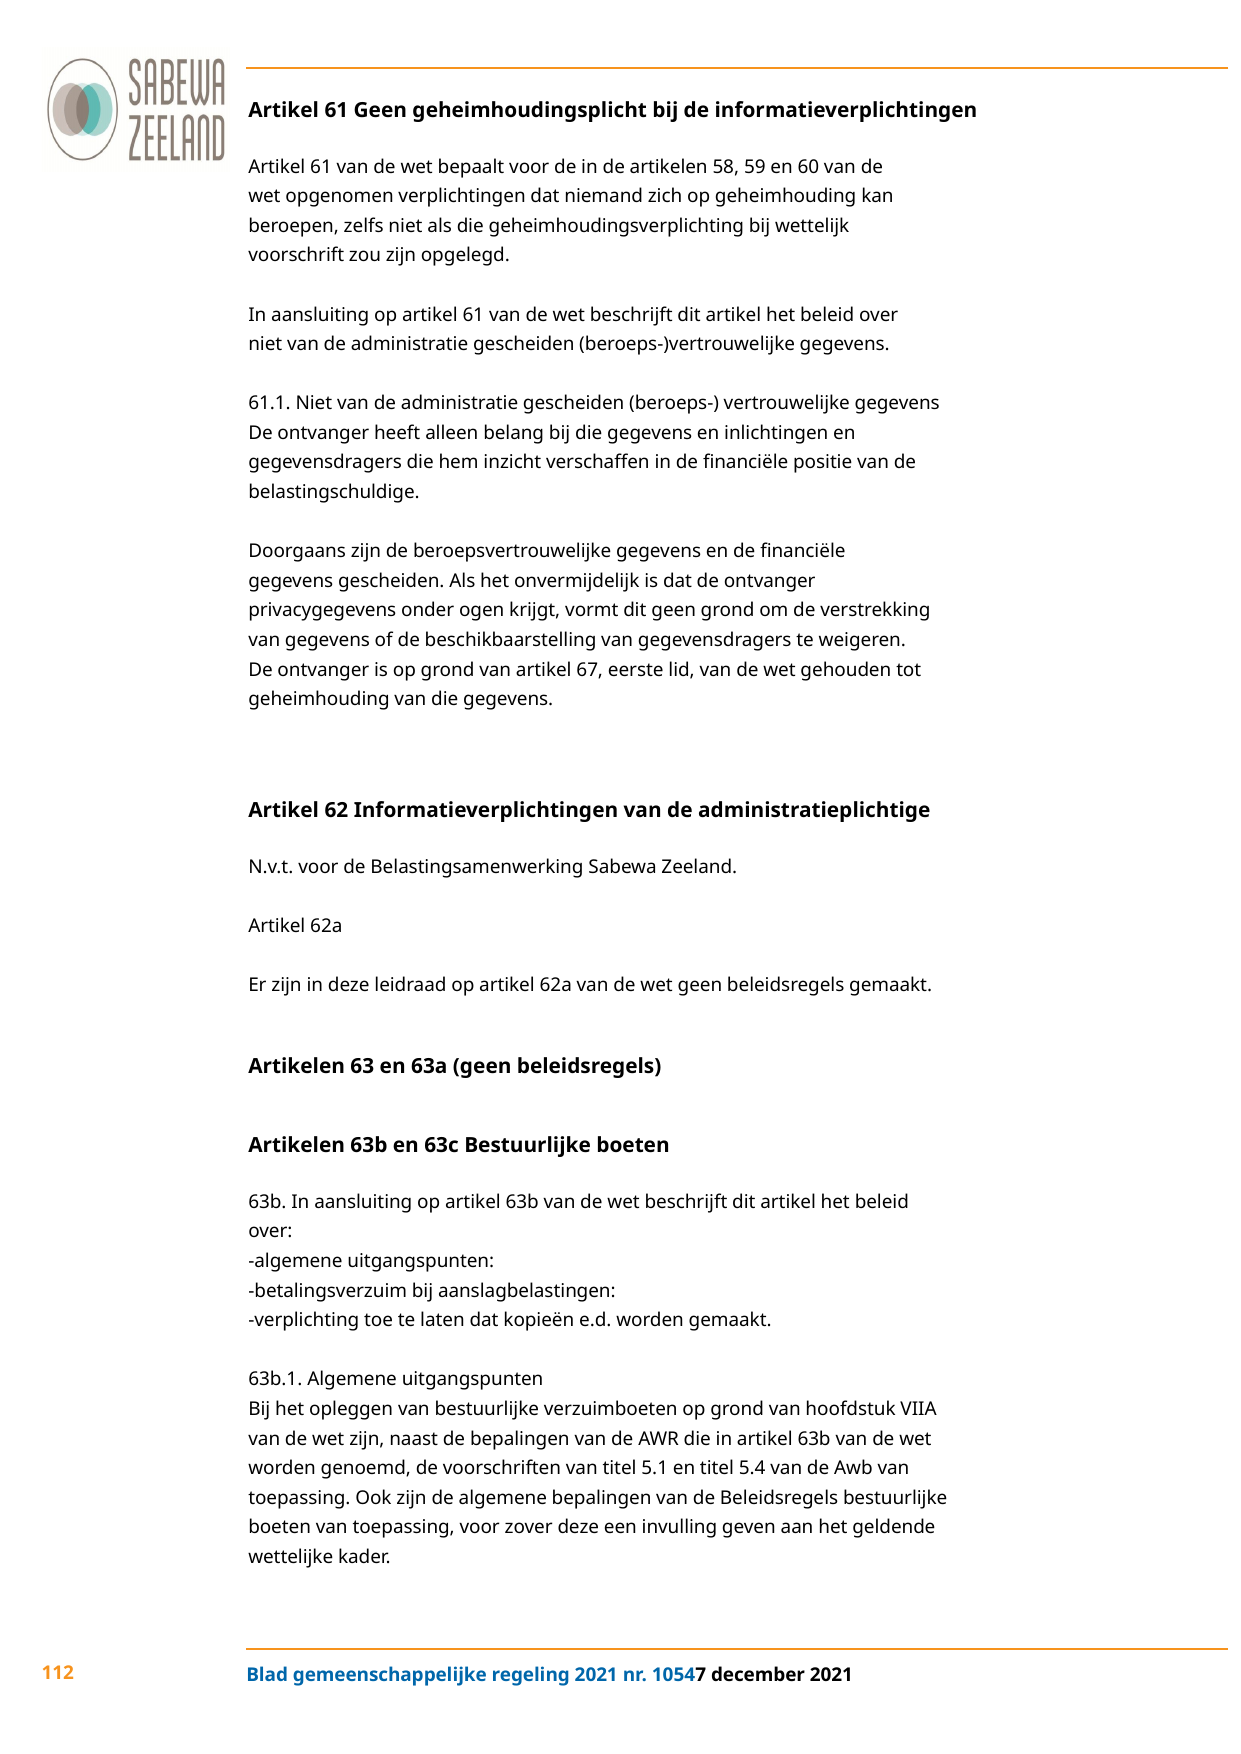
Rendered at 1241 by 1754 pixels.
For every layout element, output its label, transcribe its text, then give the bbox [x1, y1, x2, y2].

text Artikel 61 Geen geheimhoudingsplicht bij de informatieverplichtingen [248, 95, 1152, 123]
text -algemene uitgangspunten: [248, 1247, 1152, 1273]
text Artikel 62 Informatieverplichtingen van de administratieplichtige [248, 795, 1152, 823]
text Artikel 61 van de wet bepaalt voor de in de artikelen 58, 59 en 60 van de [248, 153, 1152, 178]
text 63b. In aansluiting op artikel 63b van de wet beschrijft dit artikel het beleid [248, 1188, 1152, 1214]
text De ontvanger heeft alleen belang bij die gegevens en inlichtingen en [248, 419, 1152, 445]
text van de wet zijn, naast de bepalingen van de AWR die in artikel 63b van de wet [248, 1425, 1152, 1451]
text -verplichting toe te laten dat kopieën e.d. worden gemaakt. [248, 1306, 1152, 1332]
text toepassing. Ook zijn de algemene bepalingen van de Beleidsregels bestuurlijke [248, 1484, 1152, 1510]
text geheimhouding van die gegevens. [248, 685, 1152, 711]
text N.v.t. voor de Belastingsamenwerking Sabewa Zeeland. [248, 853, 1152, 879]
text Er zijn in deze leidraad op artikel 62a van de wet geen beleidsregels gemaakt. [248, 971, 1152, 997]
text 61.1. Niet van de administratie gescheiden (beroeps-) vertrouwelijke gegevens [248, 389, 1152, 415]
text -betalingsverzuim bij aanslagbelastingen: [248, 1277, 1152, 1303]
picture [41, 47, 231, 172]
text van gegevens of de beschikbaarstelling van gegevensdragers te weigeren. [248, 626, 1152, 652]
text De ontvanger is op grond van artikel 67, eerste lid, van de wet gehouden tot [248, 656, 1152, 681]
text gegevensdragers die hem inzicht verschaffen in de financiële positie van de [248, 449, 1152, 474]
text boeten van toepassing, voor zover deze een invulling geven aan het geldende [248, 1513, 1152, 1539]
text Doorgaans zijn de beroepsvertrouwelijke gegevens en de financiële [248, 537, 1152, 563]
text voorschrift zou zijn opgelegd. [248, 242, 1152, 267]
text Bij het opleggen van bestuurlijke verzuimboeten op grond van hoofdstuk VIIA [248, 1395, 1152, 1421]
text In aansluiting op artikel 61 van de wet beschrijft dit artikel het beleid over [248, 301, 1152, 326]
text over: [248, 1218, 1152, 1243]
text Artikel 62a [248, 912, 1152, 938]
text 63b.1. Algemene uitgangspunten [248, 1366, 1152, 1391]
text belastingschuldige. [248, 478, 1152, 504]
text wet opgenomen verplichtingen dat niemand zich op geheimhouding kan [248, 182, 1152, 208]
text beroepen, zelfs niet als die geheimhoudingsverplichting bij wettelijk [248, 212, 1152, 238]
text wettelijke kader. [248, 1543, 1152, 1569]
text privacygegevens onder ogen krijgt, vormt dit geen grond om de verstrekking [248, 597, 1152, 622]
text worden genoemd, de voorschriften van titel 5.1 en titel 5.4 van de Awb van [248, 1454, 1152, 1480]
text niet van de administratie gescheiden (beroeps-)vertrouwelijke gegevens. [248, 330, 1152, 356]
text Artikelen 63 en 63a (geen beleidsregels) [248, 1051, 1152, 1080]
text gegevens gescheiden. Als het onvermijdelijk is dat de ontvanger [248, 567, 1152, 593]
text Artikelen 63b en 63c Bestuurlijke boeten [248, 1130, 1152, 1158]
